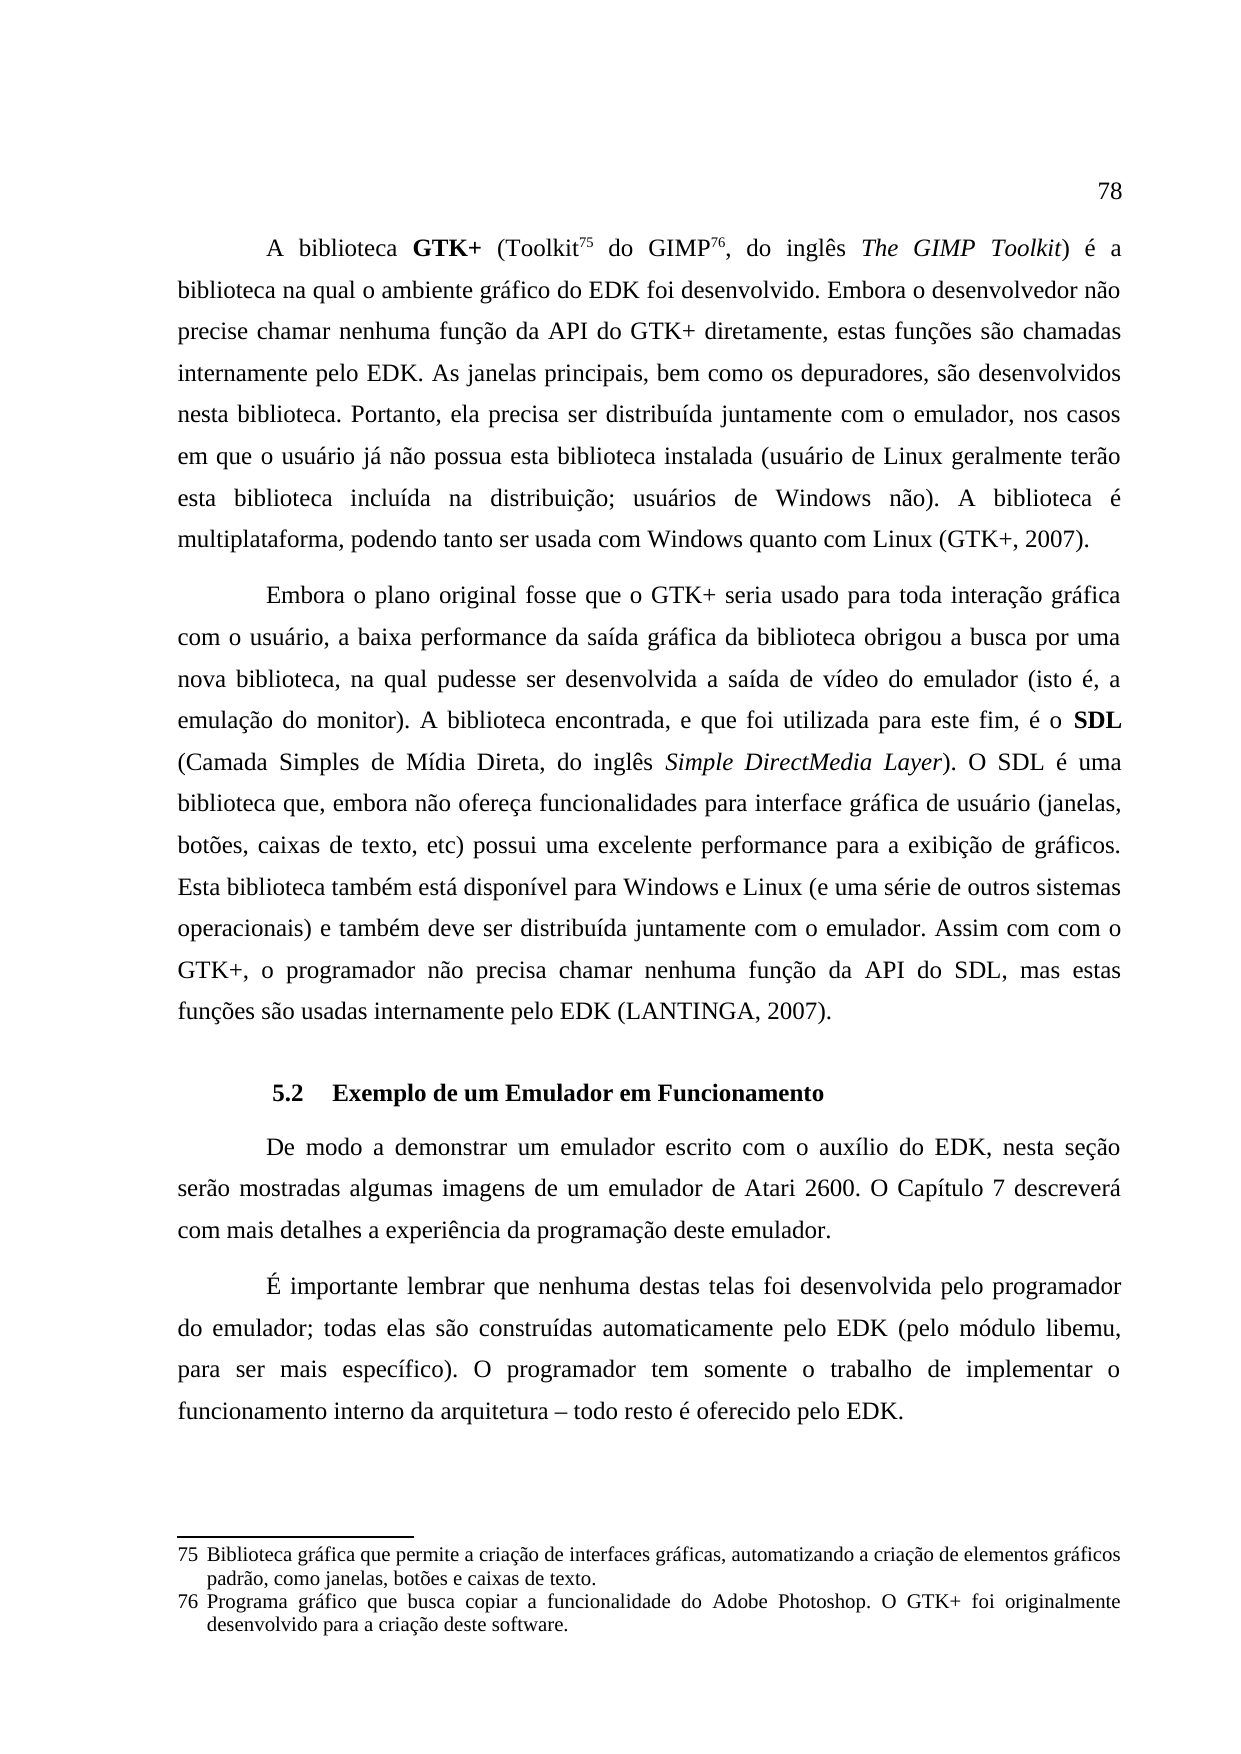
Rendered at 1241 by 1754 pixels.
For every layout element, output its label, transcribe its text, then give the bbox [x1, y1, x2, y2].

text Embora o plano original fosse que o GTK+ seria usado para toda interação gráfica com o usuário, a baixa performance da saída gráfica da biblioteca obrigou a busca por uma nova biblioteca, na qual pudesse ser desenvolvida a saída de vídeo do emulador (isto é, a emulação do monitor). A biblioteca encontrada, e que foi utilizada para este fim, é o SDL (Camada Simples de Mídia Direta, do inglês Simple DirectMedia Layer). O SDL é uma biblioteca que, embora não ofereça funcionalidades para interface gráfica de usuário (janelas, botões, caixas de texto, etc) possui uma excelente performance para a exibição de gráficos. Esta biblioteca também está disponível para Windows e Linux (e uma série de outros sistemas operacionais) e também deve ser distribuída juntamente com o emulador. Assim com com o GTK+, o programador não precisa chamar nenhuma função da API do SDL, mas estas funções são usadas internamente pelo EDK (LANTINGA, 2007). [177, 582, 1122, 1025]
text De modo a demonstrar um emulador escrito com o auxílio do EDK, nesta seção serão mostradas algumas imagens de um emulador de Atari 2600. O Capítulo 7 descreverá com mais detalhes a experiência da programação deste emulador. [177, 1133, 1122, 1243]
text É importante lembrar que nenhuma destas telas foi desenvolvida pelo programador do emulador; todas elas são construídas automaticamente pelo EDK (pelo módulo libemu, para ser mais específico). O programador tem somente o trabalho de implementar o funcionamento interno da arquitetura – todo resto é oferecido pelo EDK. [177, 1272, 1122, 1424]
subtitle Exemplo de um Emulador em Funcionamento [177, 1079, 1122, 1106]
text Biblioteca gráfica que permite a criação de interfaces gráficas, automatizando a criação de elementos gráficos padrão, como janelas, botões e caixas de texto. [177, 1543, 1122, 1589]
text Programa gráfico que busca copiar a funcionalidade do Adobe Photoshop. O GTK+ foi originalmente desenvolvido para a criação deste software. [177, 1589, 1122, 1636]
text A biblioteca GTK+ (Toolkit do GIMP, do inglês The GIMP Toolkit) é a biblioteca na qual o ambiente gráfico do EDK foi desenvolvido. Embora o desenvolvedor não precise chamar nenhuma função da API do GTK+ diretamente, estas funções são chamadas internamente pelo EDK. As janelas principais, bem como os depuradores, são desenvolvidos nesta biblioteca. Portanto, ela precisa ser distribuída juntamente com o emulador, nos casos em que o usuário já não possua esta biblioteca instalada (usuário de Linux geralmente terão esta biblioteca incluída na distribuição; usuários de Windows não). A biblioteca é multiplataforma, podendo tanto ser usada com Windows quanto com Linux (GTK+, 2007). [177, 234, 1122, 553]
